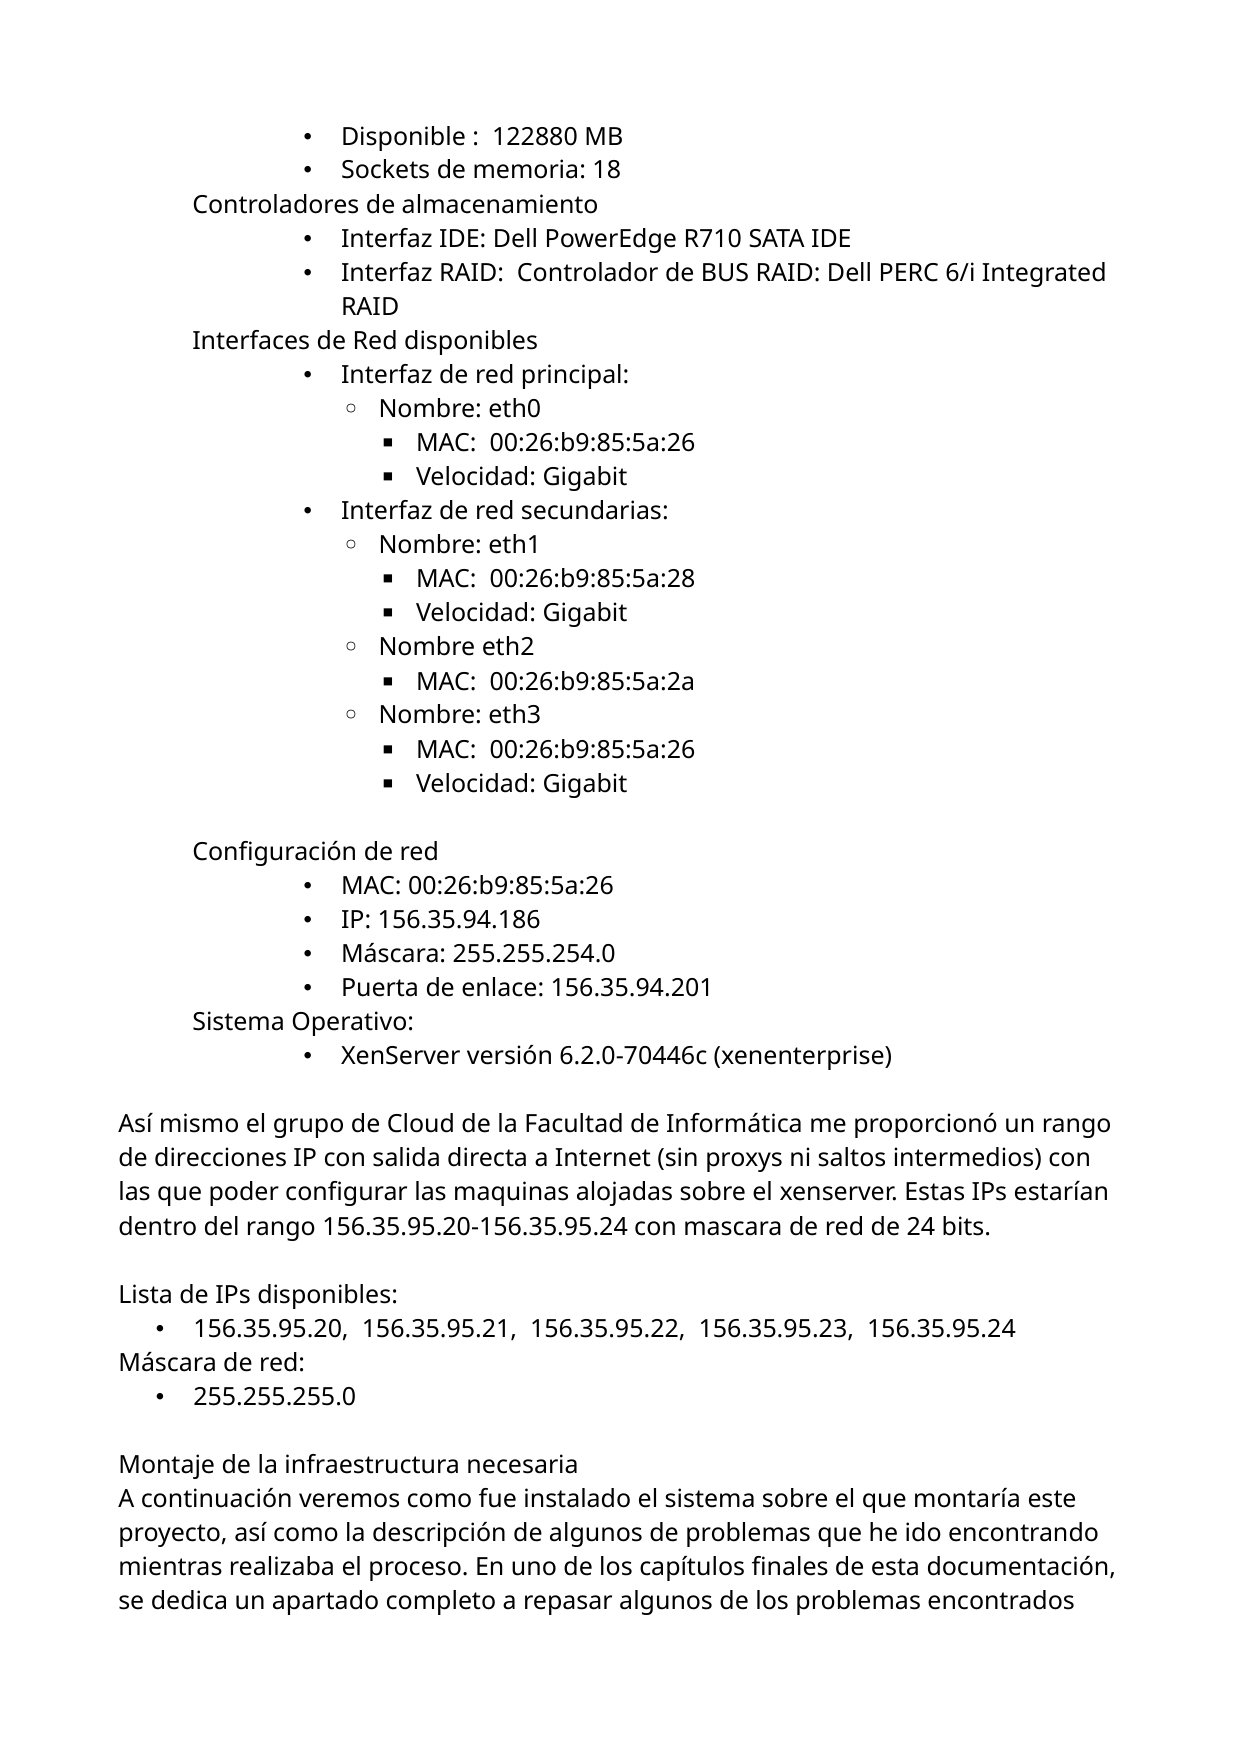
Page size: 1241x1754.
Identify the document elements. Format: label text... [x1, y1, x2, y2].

list Máscara: 255.255.254.0 [303, 936, 1122, 970]
list Puerta de enlace: 156.35.94.201 [303, 970, 1122, 1004]
list Interfaz de red secundarias: [303, 493, 1122, 527]
list Nombre: eth0 [341, 391, 1122, 425]
text Montaje de la infraestructura necesaria [118, 1447, 1122, 1481]
list XenServer versión 6.2.0-70446c (xenenterprise) [303, 1038, 1122, 1072]
list Interfaz RAID: Controlador de BUS RAID: Dell PERC 6/i Integrated RAID [303, 254, 1122, 322]
list 156.35.95.20, 156.35.95.21, 156.35.95.22, 156.35.95.23, 156.35.95.24 [156, 1310, 1122, 1344]
list Velocidad: Gigabit [378, 765, 1122, 799]
list Nombre eth2 [341, 629, 1122, 663]
list IP: 156.35.94.186 [303, 902, 1122, 936]
list Interfaz IDE: Dell PowerEdge R710 SATA IDE [303, 220, 1122, 254]
list MAC: 00:26:b9:85:5a:2a [378, 663, 1122, 697]
list 255.255.255.0 [156, 1378, 1122, 1412]
list Sockets de memoria: 18 [303, 152, 1122, 186]
list MAC: 00:26:b9:85:5a:26 [378, 425, 1122, 459]
list Velocidad: Gigabit [378, 459, 1122, 493]
text Máscara de red: [118, 1344, 1122, 1378]
list MAC: 00:26:b9:85:5a:26 [303, 867, 1122, 902]
text Configuración de red [192, 833, 1122, 867]
text A continuación veremos como fue instalado el sistema sobre el que montaría este proyecto, así como la descripción de algunos de problemas que he ido encontrando mientras realizaba el proceso. En uno de los capítulos finales de esta documentación, se dedica un apartado completo a repasar algunos de los problemas encontrados [118, 1481, 1122, 1617]
list Nombre: eth1 [341, 527, 1122, 561]
text Así mismo el grupo de Cloud de la Facultad de Informática me proporcionó un rango de direcciones IP con salida directa a Internet (sin proxys ni saltos intermedios) con las que poder configurar las maquinas alojadas sobre el xenserver. Estas IPs estarían dentro del rango 156.35.95.20-156.35.95.24 con mascara de red de 24 bits. [118, 1106, 1122, 1242]
text Lista de IPs disponibles: [118, 1276, 1122, 1310]
text Controladores de almacenamiento [192, 186, 1122, 220]
list Interfaz de red principal: [303, 357, 1122, 391]
list MAC: 00:26:b9:85:5a:28 [378, 561, 1122, 595]
text Sistema Operativo: [192, 1004, 1122, 1038]
list Velocidad: Gigabit [378, 595, 1122, 629]
list Disponible : 122880 MB [303, 118, 1122, 152]
list Nombre: eth3 [341, 697, 1122, 731]
text Interfaces de Red disponibles [192, 322, 1122, 357]
list MAC: 00:26:b9:85:5a:26 [378, 731, 1122, 765]
